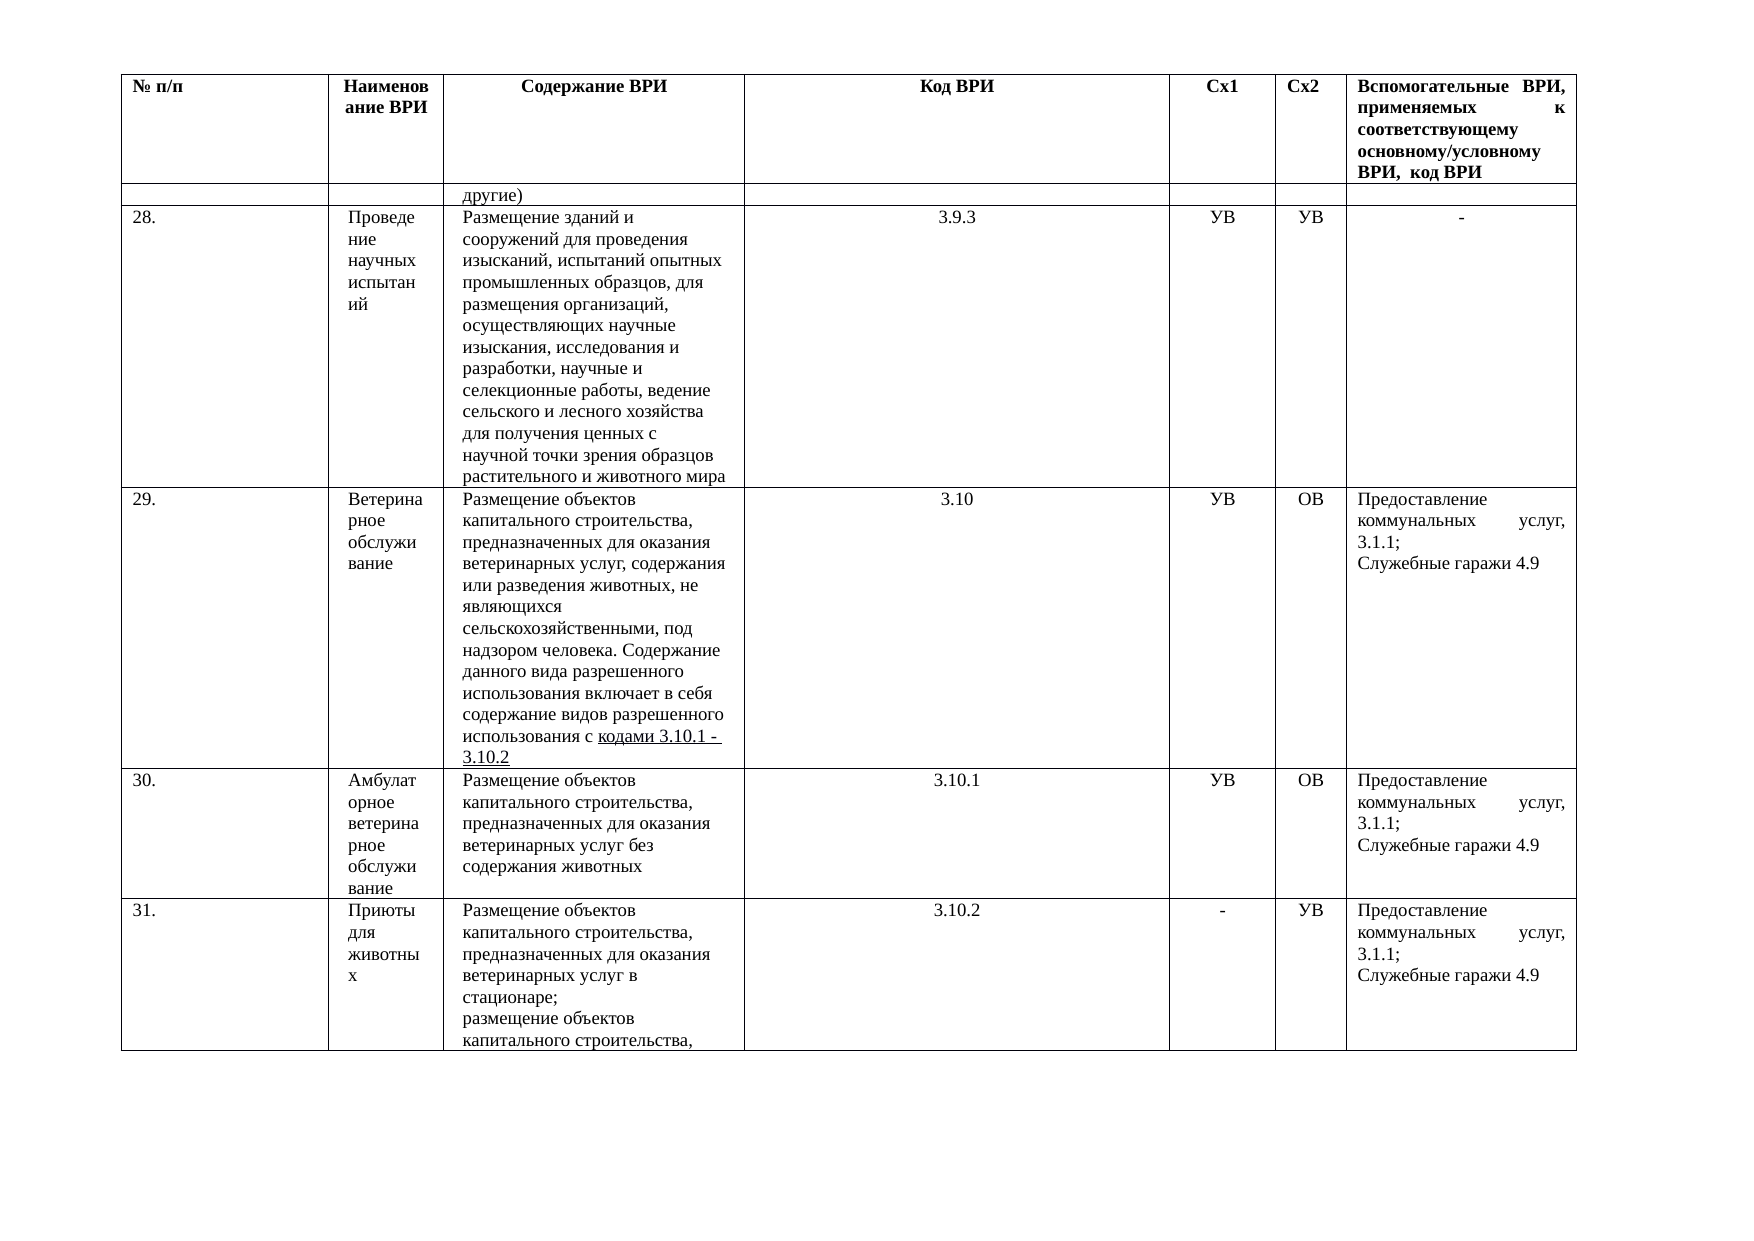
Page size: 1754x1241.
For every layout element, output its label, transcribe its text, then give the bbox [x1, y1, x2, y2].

table_cell Приюты для животных [329, 899, 443, 1050]
table_cell Амбулаторное ветеринарное обслуживание [329, 769, 443, 898]
table_header Сх1 [1170, 75, 1275, 183]
table_cell Размещение объектов капитального строительства, предназначенных для оказания ветеринарных услуг без содержания животных [444, 769, 744, 898]
table_cell УВ [1170, 769, 1275, 898]
table_header Наименование ВРИ [329, 75, 443, 183]
table_cell УВ [1276, 899, 1346, 1050]
table_cell Предоставление коммунальных услуг, 3.1.1; Служебные гаражи 4.9 [1347, 899, 1576, 1050]
table_cell Предоставление коммунальных услуг, 3.1.1; Служебные гаражи 4.9 [1347, 488, 1576, 768]
table_cell 3.10.1 [745, 769, 1169, 898]
table_cell [1170, 184, 1275, 205]
table_header № п/п [122, 75, 328, 183]
table_header Вспомогательные ВРИ, применяемых к соответствующему основному/условному ВРИ, код ВРИ [1347, 75, 1576, 183]
table_header Код ВРИ [745, 75, 1169, 183]
table_cell ОВ [1276, 769, 1346, 898]
table_cell УВ [1276, 206, 1346, 487]
table_cell Размещение зданий и сооружений для проведения изысканий, испытаний опытных промышленных образцов, для размещения организаций, осуществляющих научные изыскания, исследования и разработки, научные и селекционные работы, ведение сельского и лесного хозяйства для получения ценных с научной точки зрения образцов растительного и животного мира [444, 206, 744, 487]
table_cell [1347, 184, 1576, 205]
table_cell Размещение объектов капитального строительства, предназначенных для оказания ветеринарных услуг, содержания или разведения животных, не являющихся сельскохозяйственными, под надзором человека. Содержание данного вида разрешенного использования включает в себя содержание видов разрешенного использования с кодами 3.10.1 - 3.10.2 [444, 488, 744, 768]
table_cell Ветеринарное обслуживание [329, 488, 443, 768]
table_cell [122, 769, 328, 898]
table_cell другие) [444, 184, 744, 205]
table_cell Предоставление коммунальных услуг, 3.1.1; Служебные гаражи 4.9 [1347, 769, 1576, 898]
table_cell [122, 206, 328, 487]
table_cell 3.10.2 [745, 899, 1169, 1050]
table_cell [329, 184, 443, 205]
table_header Содержание ВРИ [444, 75, 744, 183]
table_cell - [1170, 899, 1275, 1050]
table_cell Размещение объектов капитального строительства, предназначенных для оказания ветеринарных услуг в стационаре; размещение объектов капитального строительства, [444, 899, 744, 1050]
table_cell 3.9.3 [745, 206, 1169, 487]
table_header Сх2 [1276, 75, 1346, 183]
table_cell - [1347, 206, 1576, 487]
table_cell ОВ [1276, 488, 1346, 768]
table_cell [122, 488, 328, 768]
table_cell [122, 184, 328, 205]
table_cell Проведение научных испытаний [329, 206, 443, 487]
table_cell [1276, 184, 1346, 205]
table_cell [745, 184, 1169, 205]
table_cell УВ [1170, 206, 1275, 487]
table_cell [122, 899, 328, 1050]
table_cell 3.10 [745, 488, 1169, 768]
table_cell УВ [1170, 488, 1275, 768]
